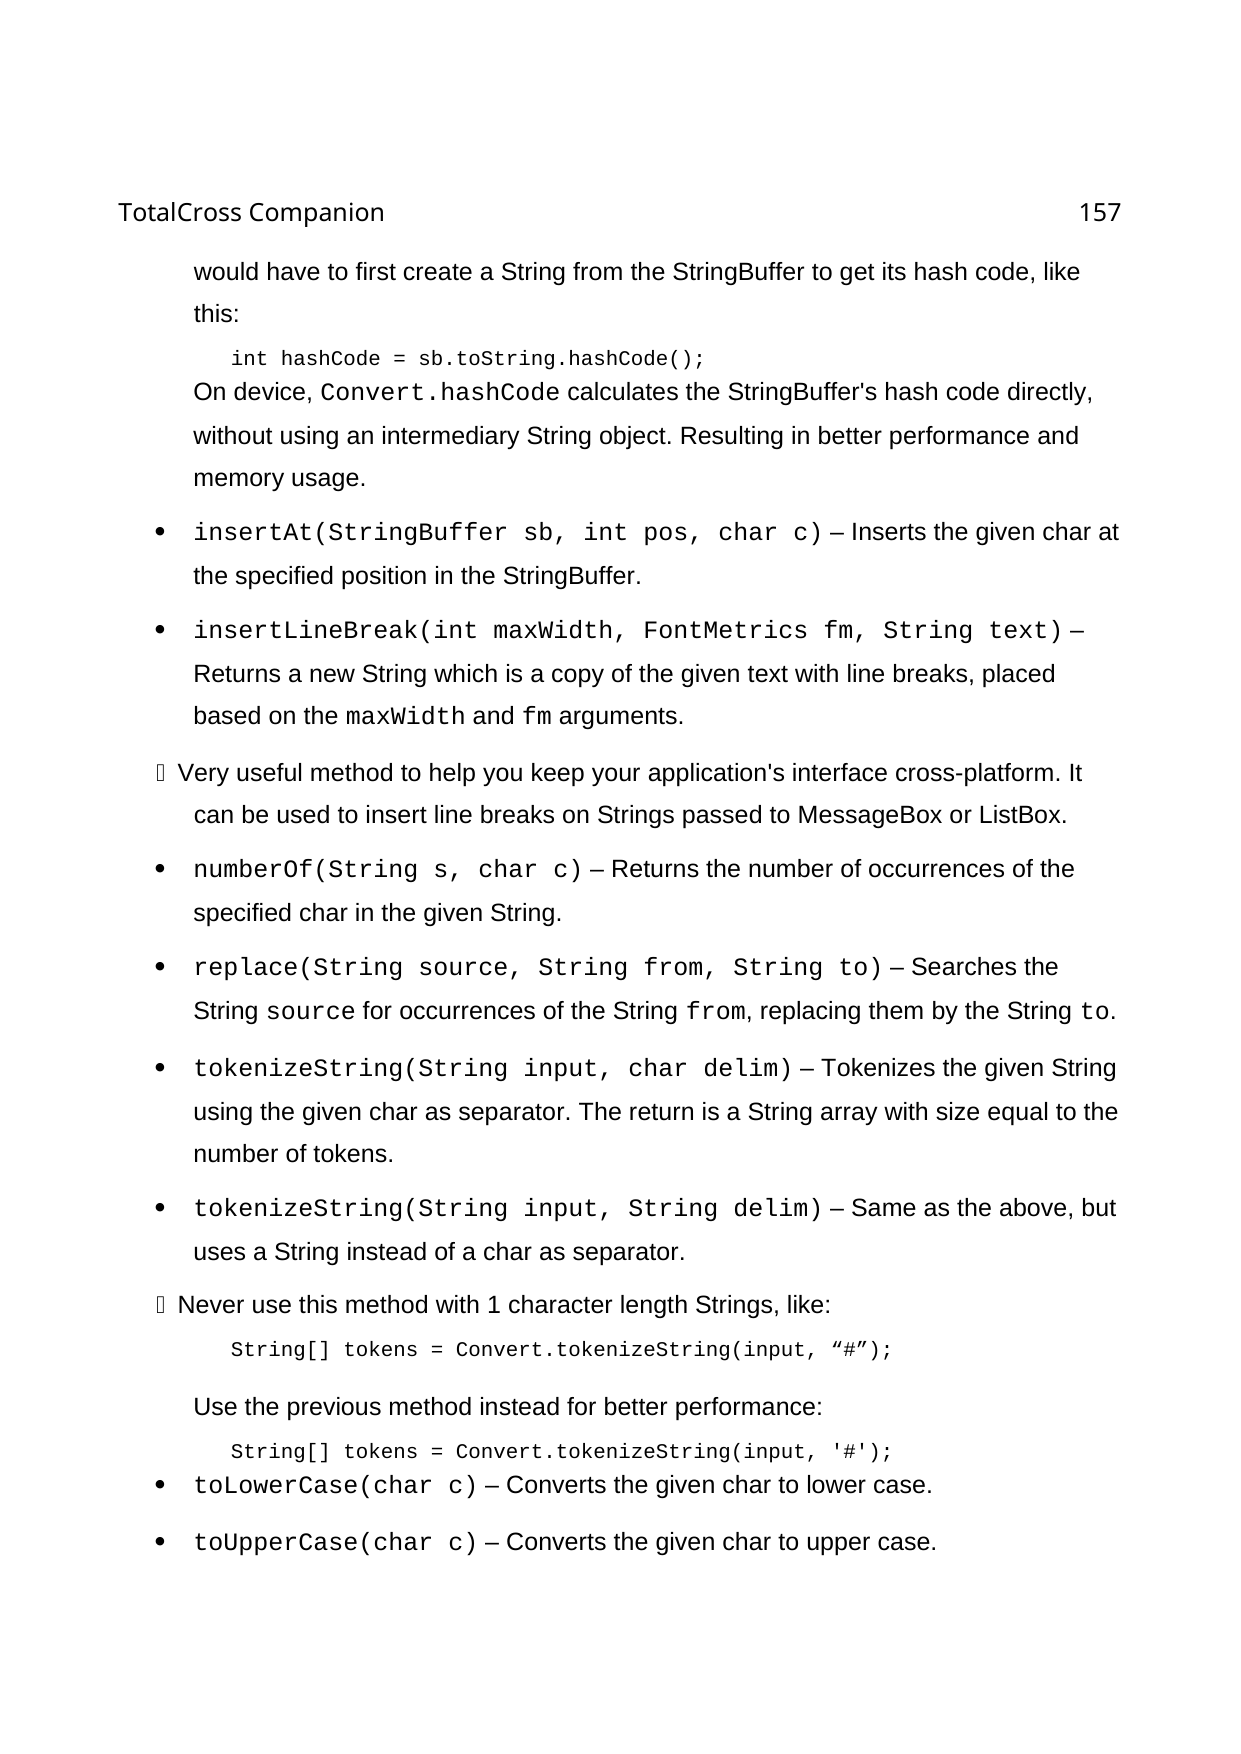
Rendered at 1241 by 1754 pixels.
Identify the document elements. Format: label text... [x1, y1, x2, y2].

text int hashCode = sb.toString.hashCode(); [193, 348, 1122, 372]
list insertAt(StringBuffer sb, int pos, char c) – Inserts the given char at the specified position in the StringBuffer. [156, 518, 1122, 590]
list numberOf(String s, char c) – Returns the number of occurrences of the specified char in the given String. [156, 855, 1122, 927]
list insertLineBreak(int maxWidth, FontMetrics fm, String text) – Returns a new String which is a copy of the given text with line breaks, placed based on the maxWidth and fm arguments. [156, 616, 1122, 732]
text String[] tokens = Convert.tokenizeString(input, '#'); [193, 1441, 1122, 1465]
list replace(String source, String from, String to) – Searches the String source for occurrences of the String from, replacing them by the String to. [156, 952, 1122, 1027]
list would have to first create a String from the StringBuffer to get its hash code, like this: [156, 258, 1122, 328]
list Never use this method with 1 character length Strings, like: [156, 1291, 1122, 1319]
text Use the previous method instead for better performance: [193, 1393, 1122, 1421]
text On device, Convert.hashCode calculates the StringBuffer's hash code directly, without using an intermediary String object. Resulting in better performance and memory usage. [193, 378, 1122, 492]
list toUpperCase(char c) – Converts the given char to upper case. [156, 1528, 1122, 1558]
list toLowerCase(char c) – Converts the given char to lower case. [156, 1471, 1122, 1501]
list tokenizeString(String input, String delim) – Same as the above, but uses a String instead of a char as separator. [156, 1193, 1122, 1265]
list Very useful method to help you keep your application's interface cross-platform. It can be used to insert line breaks on Strings passed to MessageBox or ListBox. [156, 759, 1122, 829]
list tokenizeString(String input, char delim) – Tokenizes the given String using the given char as separator. The return is a String array with size equal to the number of tokens. [156, 1054, 1122, 1168]
text String[] tokens = Convert.tokenizeString(input, “#”); [193, 1339, 1122, 1387]
